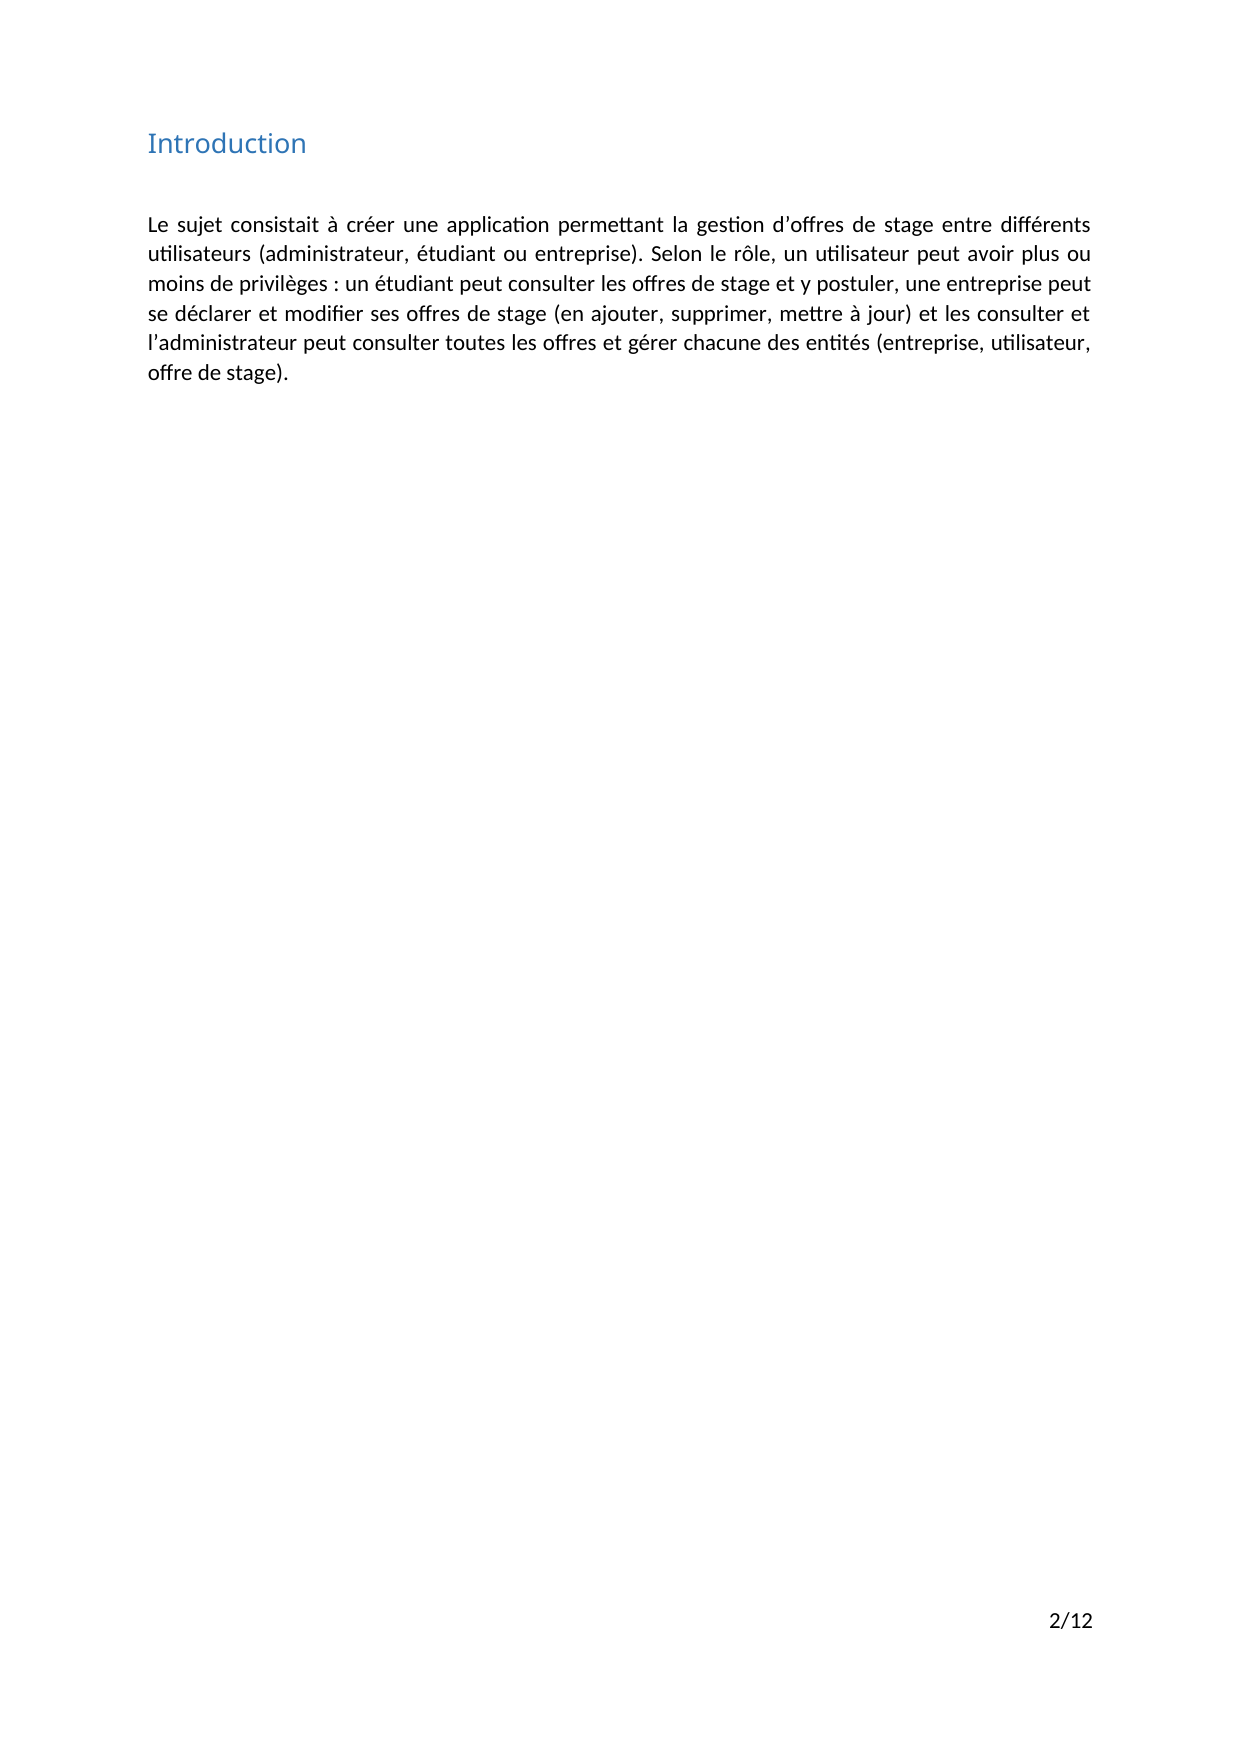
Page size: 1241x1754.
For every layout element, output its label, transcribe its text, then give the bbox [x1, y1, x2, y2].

text Le sujet consistait à créer une application permettant la gestion d’offres de stage entre différents utilisateurs (administrateur, étudiant ou entreprise). Selon le rôle, un utilisateur peut avoir plus ou moins de privilèges : un étudiant peut consulter les offres de stage et y postuler, une entreprise peut se déclarer et modifier ses offres de stage (en ajouter, supprimer, mettre à jour) et les consulter et l’administrateur peut consulter toutes les offres et gérer chacune des entités (entreprise, utilisateur, offre de stage). [148, 210, 1093, 386]
subtitle Introduction [148, 124, 1093, 161]
